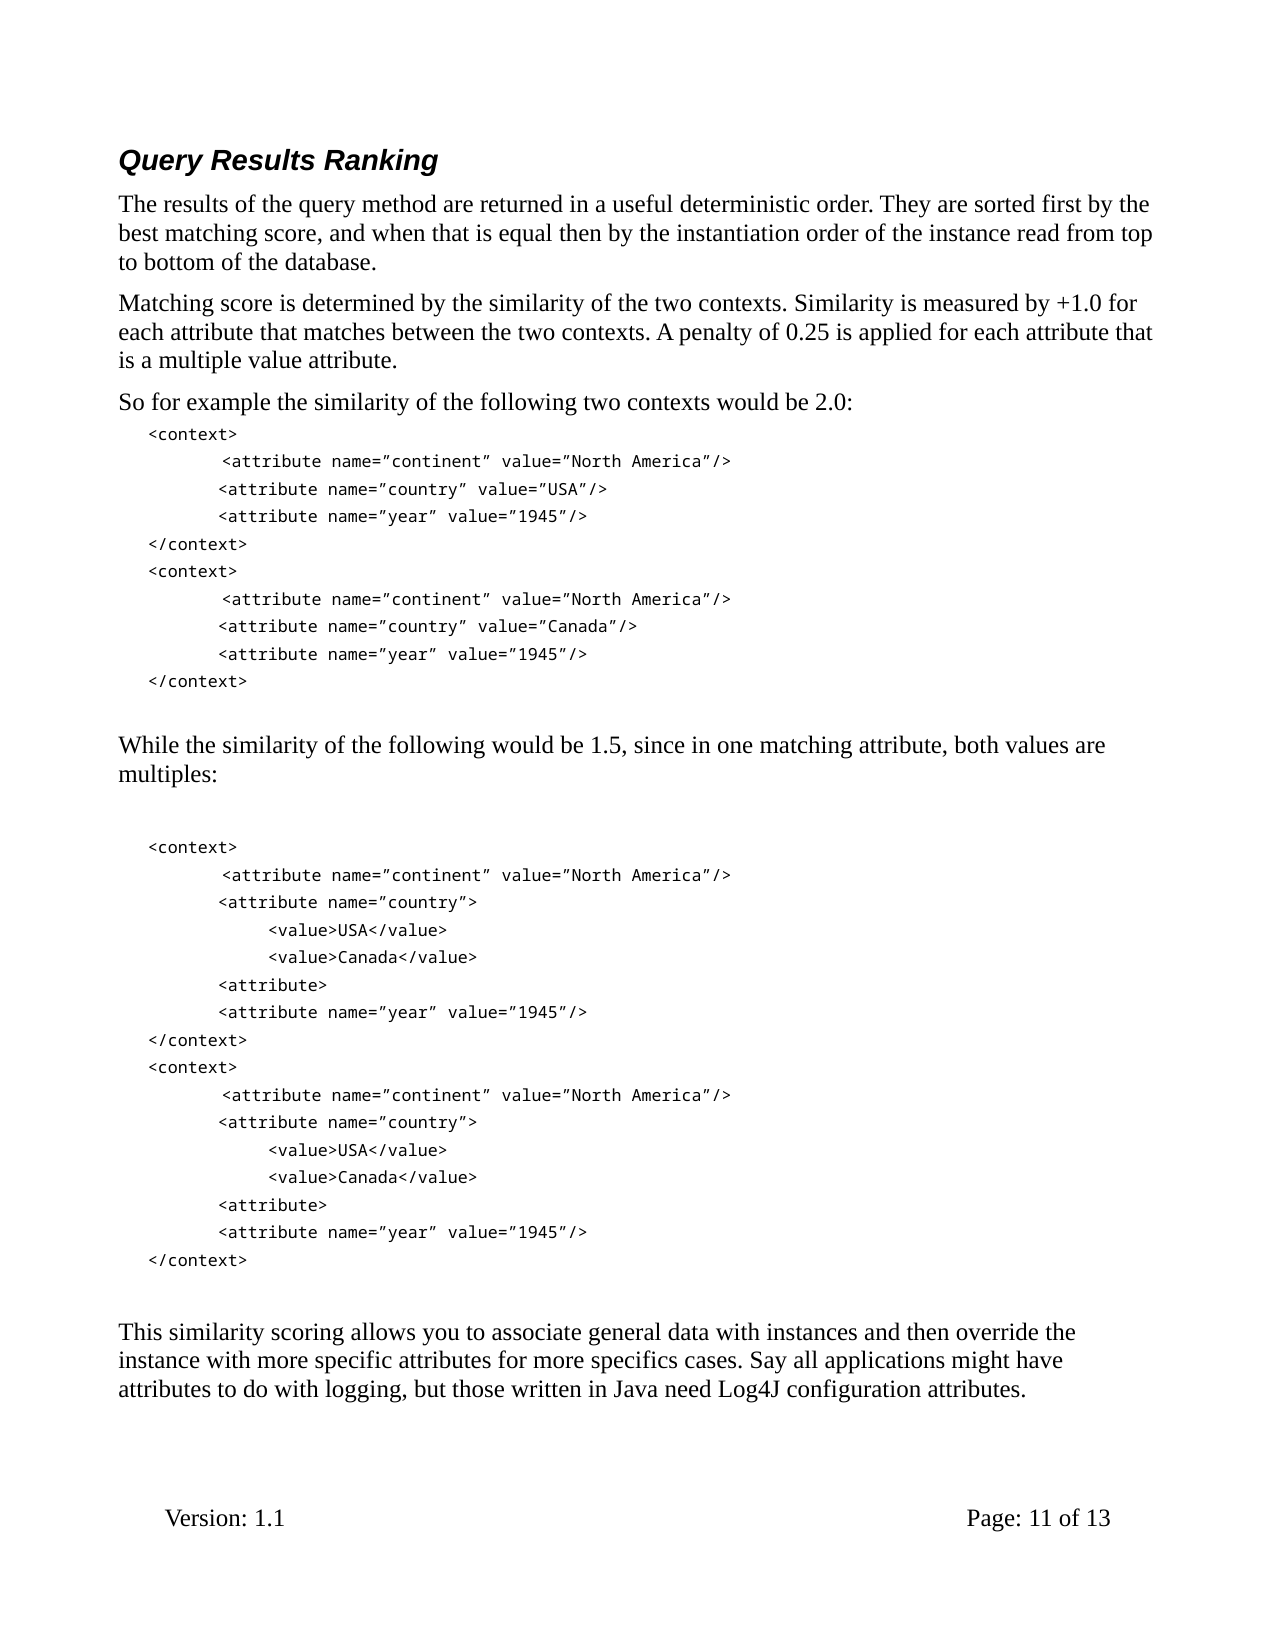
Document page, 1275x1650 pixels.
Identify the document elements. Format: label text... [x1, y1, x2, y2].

text <attribute name=”continent” value=”North America”/> [148, 869, 1157, 884]
text <context> [148, 428, 1157, 443]
text <attribute> [148, 979, 1157, 994]
text <attribute name=”continent” value=”North America”/> [148, 593, 1157, 608]
text <value>Canada</value> [148, 952, 1157, 967]
text <value>USA</value> [148, 1144, 1157, 1159]
text <context> [148, 842, 1157, 857]
text <attribute name=”year” value=”1945”/> [148, 1227, 1157, 1242]
text <context> [148, 565, 1157, 580]
text <attribute name=”year” value=”1945”/> [148, 648, 1157, 663]
text <context> [148, 1062, 1157, 1077]
text <attribute name=”year” value=”1945”/> [148, 1007, 1157, 1022]
text <attribute name=”year” value=”1945”/> [148, 510, 1157, 525]
text </context> [148, 1254, 1157, 1269]
text <value>USA</value> [148, 924, 1157, 939]
text Matching score is determined by the similarity of the two contexts. Similarity is measured by +1.0 for each attribute that matches between the two contexts. A penalty of 0.25 is applied for each attribute that is a multiple value attribute. [118, 288, 1157, 374]
text The results of the query method are returned in a useful deterministic order. They are sorted first by the best matching score, and when that is equal then by the instantiation order of the instance read from top to bottom of the database. [118, 189, 1157, 275]
text </context> [148, 1034, 1157, 1049]
text This similarity scoring allows you to associate general data with instances and then override the instance with more specific attributes for more specifics cases. Say all applications might have attributes to do with logging, but those written in Java need Log4J configuration attributes. [118, 1317, 1157, 1403]
text <attribute name=”country” value=”USA”/> [148, 483, 1157, 498]
text <attribute name=”continent” value=”North America”/> [148, 1089, 1157, 1104]
text <value>Canada</value> [148, 1172, 1157, 1187]
text While the similarity of the following would be 1.5, since in one matching attribute, both values are multiples: [118, 730, 1157, 788]
text </context> [148, 538, 1157, 553]
subtitle Query Results Ranking [118, 143, 1157, 177]
text <attribute> [148, 1199, 1157, 1214]
text <attribute name=”country”> [148, 1117, 1157, 1132]
text <attribute name=”continent” value=”North America”/> [148, 455, 1157, 470]
text So for example the similarity of the following two contexts would be 2.0: [118, 387, 1157, 415]
text <attribute name=”country”> [148, 897, 1157, 912]
text </context> [148, 675, 1157, 690]
text <attribute name=”country” value=”Canada”/> [148, 620, 1157, 635]
